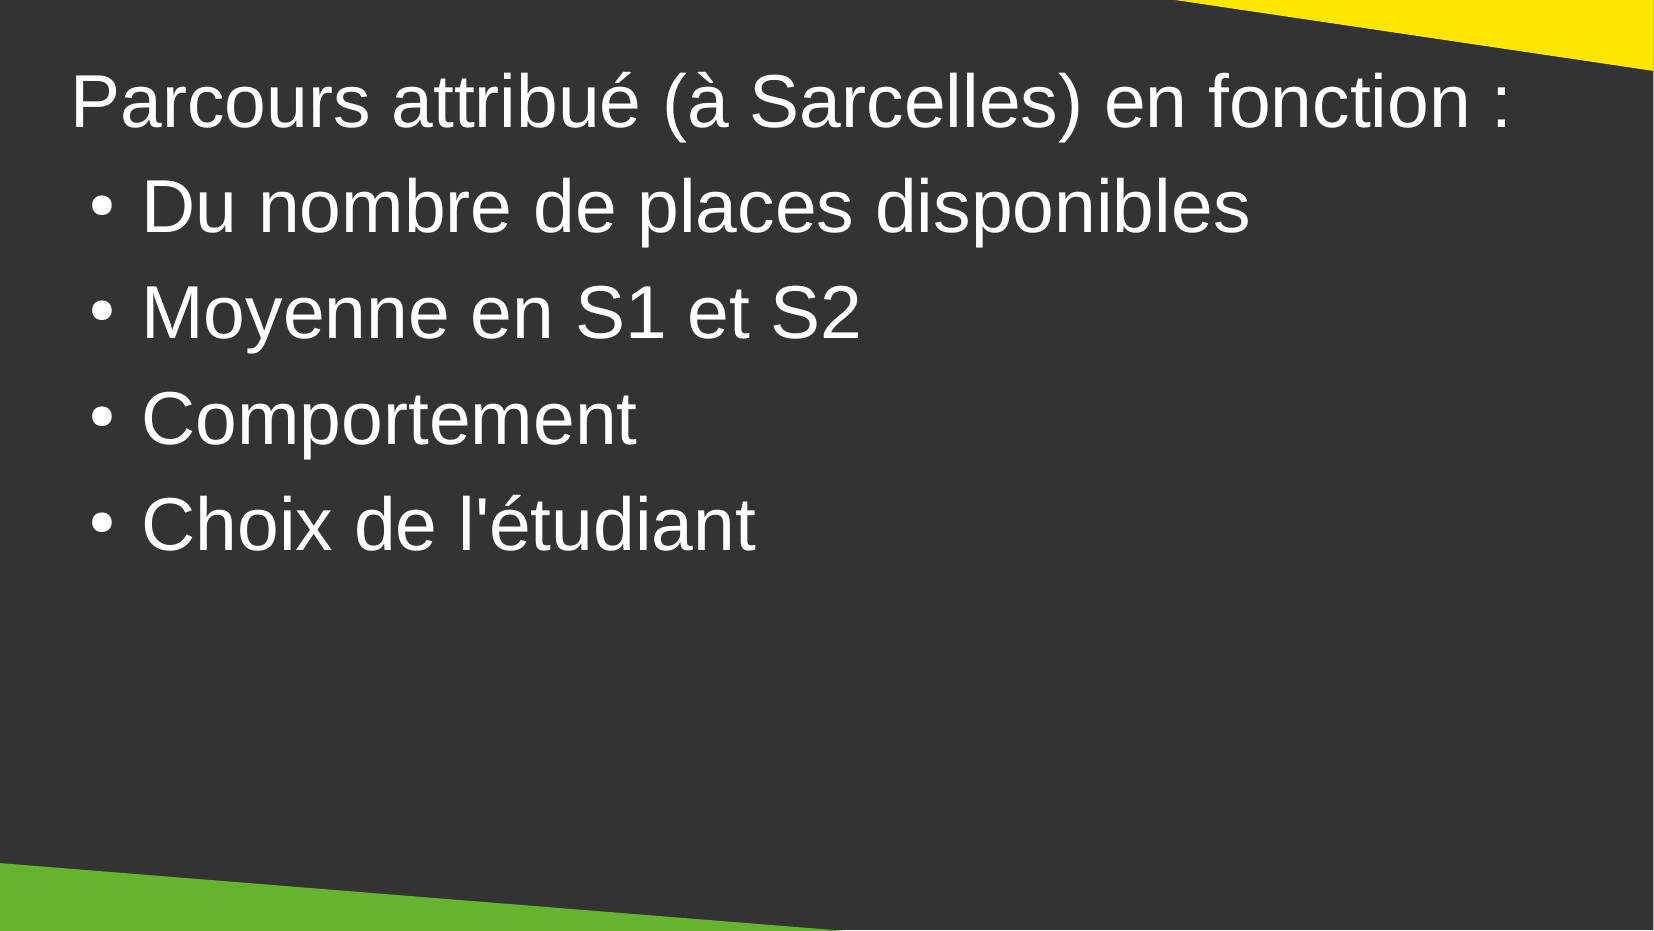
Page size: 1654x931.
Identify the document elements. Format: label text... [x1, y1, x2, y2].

text_box [1175, 0, 1654, 71]
text_box [0, 863, 846, 931]
list Parcours attribué (à Sarcelles) en fonction : Du nombre de places disponibles Moyenne en S1 et S2 Comportement Choix de l'étudiant [70, 59, 1595, 650]
